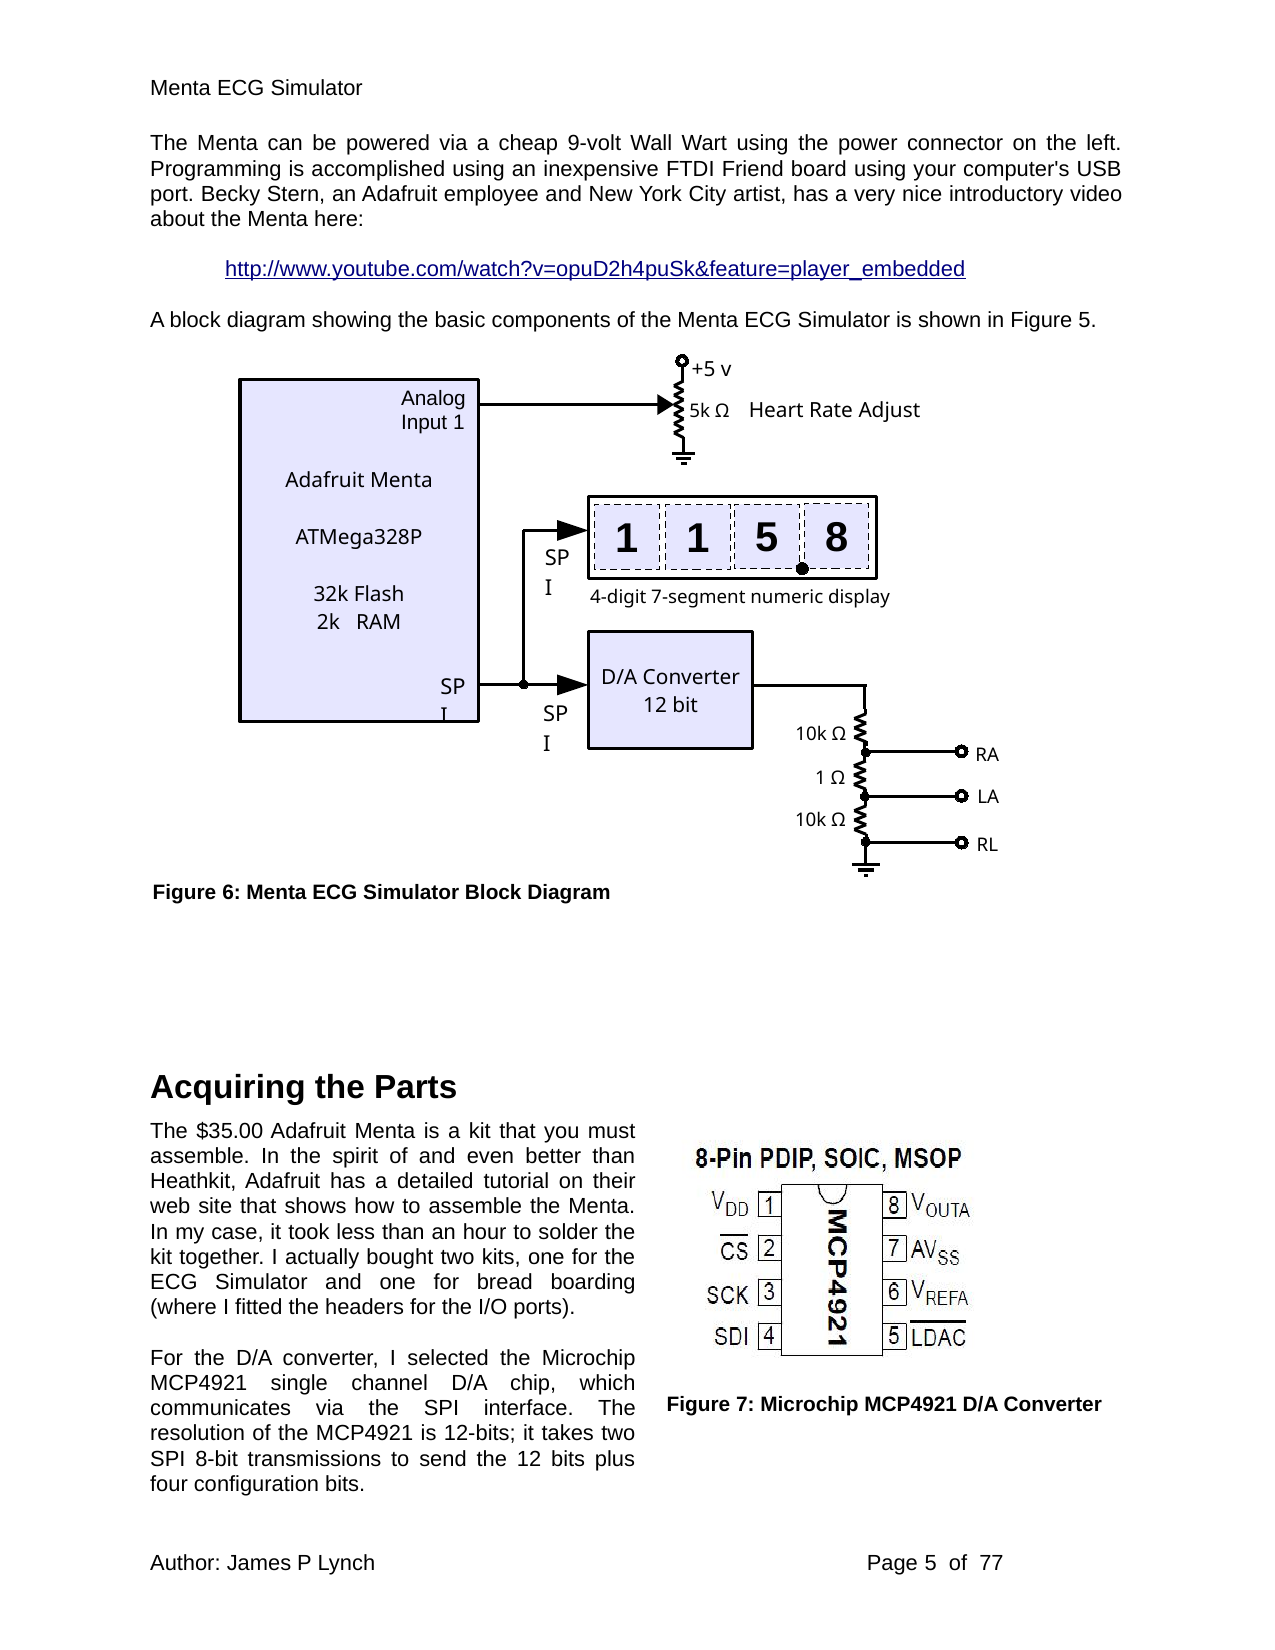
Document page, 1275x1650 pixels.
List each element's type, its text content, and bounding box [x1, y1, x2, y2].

picture [666, 1122, 1032, 1393]
text For the D/A converter, I selected the Microchip MCP4921 single channel D/A chip, which communicates via the SPI interface. The resolution of the MCP4921 is 12-bits; it takes two SPI 8-bit transmissions to send the 12 bits plus four configuration bits. [150, 1344, 1124, 1496]
text The $35.00 Adafruit Menta is a kit that you must assemble. In the spirit of and even better than Heathkit, Adafruit has a detailed tutorial on their web site that shows how to assemble the Menta. In my case, it took less than an hour to solder the kit together. I actually bought two kits, one for the ECG Simulator and one for bread boarding (where I fitted the headers for the I/O ports). [150, 1118, 1124, 1319]
subtitle Acquiring the Parts [150, 1067, 1124, 1105]
text The Menta can be powered via a cheap 9-volt Wall Wart using the power connector on the left. Programming is accomplished using an inexpensive FTDI Friend board using your computer's USB port. Becky Stern, an Adafruit employee and New York City artist, has a very nice introductory video about the Menta here: [150, 130, 1124, 231]
text http://www.youtube.com/watch?v=opuD2h4puSk&feature=player_embedded [225, 256, 1124, 281]
text Figure 7: Microchip MCP4921 D/A Converter [666, 1393, 1117, 1416]
text A block diagram showing the basic components of the Menta ECG Simulator is shown in Figure 5. [150, 307, 1124, 332]
text Figure 6: Menta ECG Simulator Block Diagram [152, 879, 1118, 903]
text [666, 1416, 1117, 1474]
